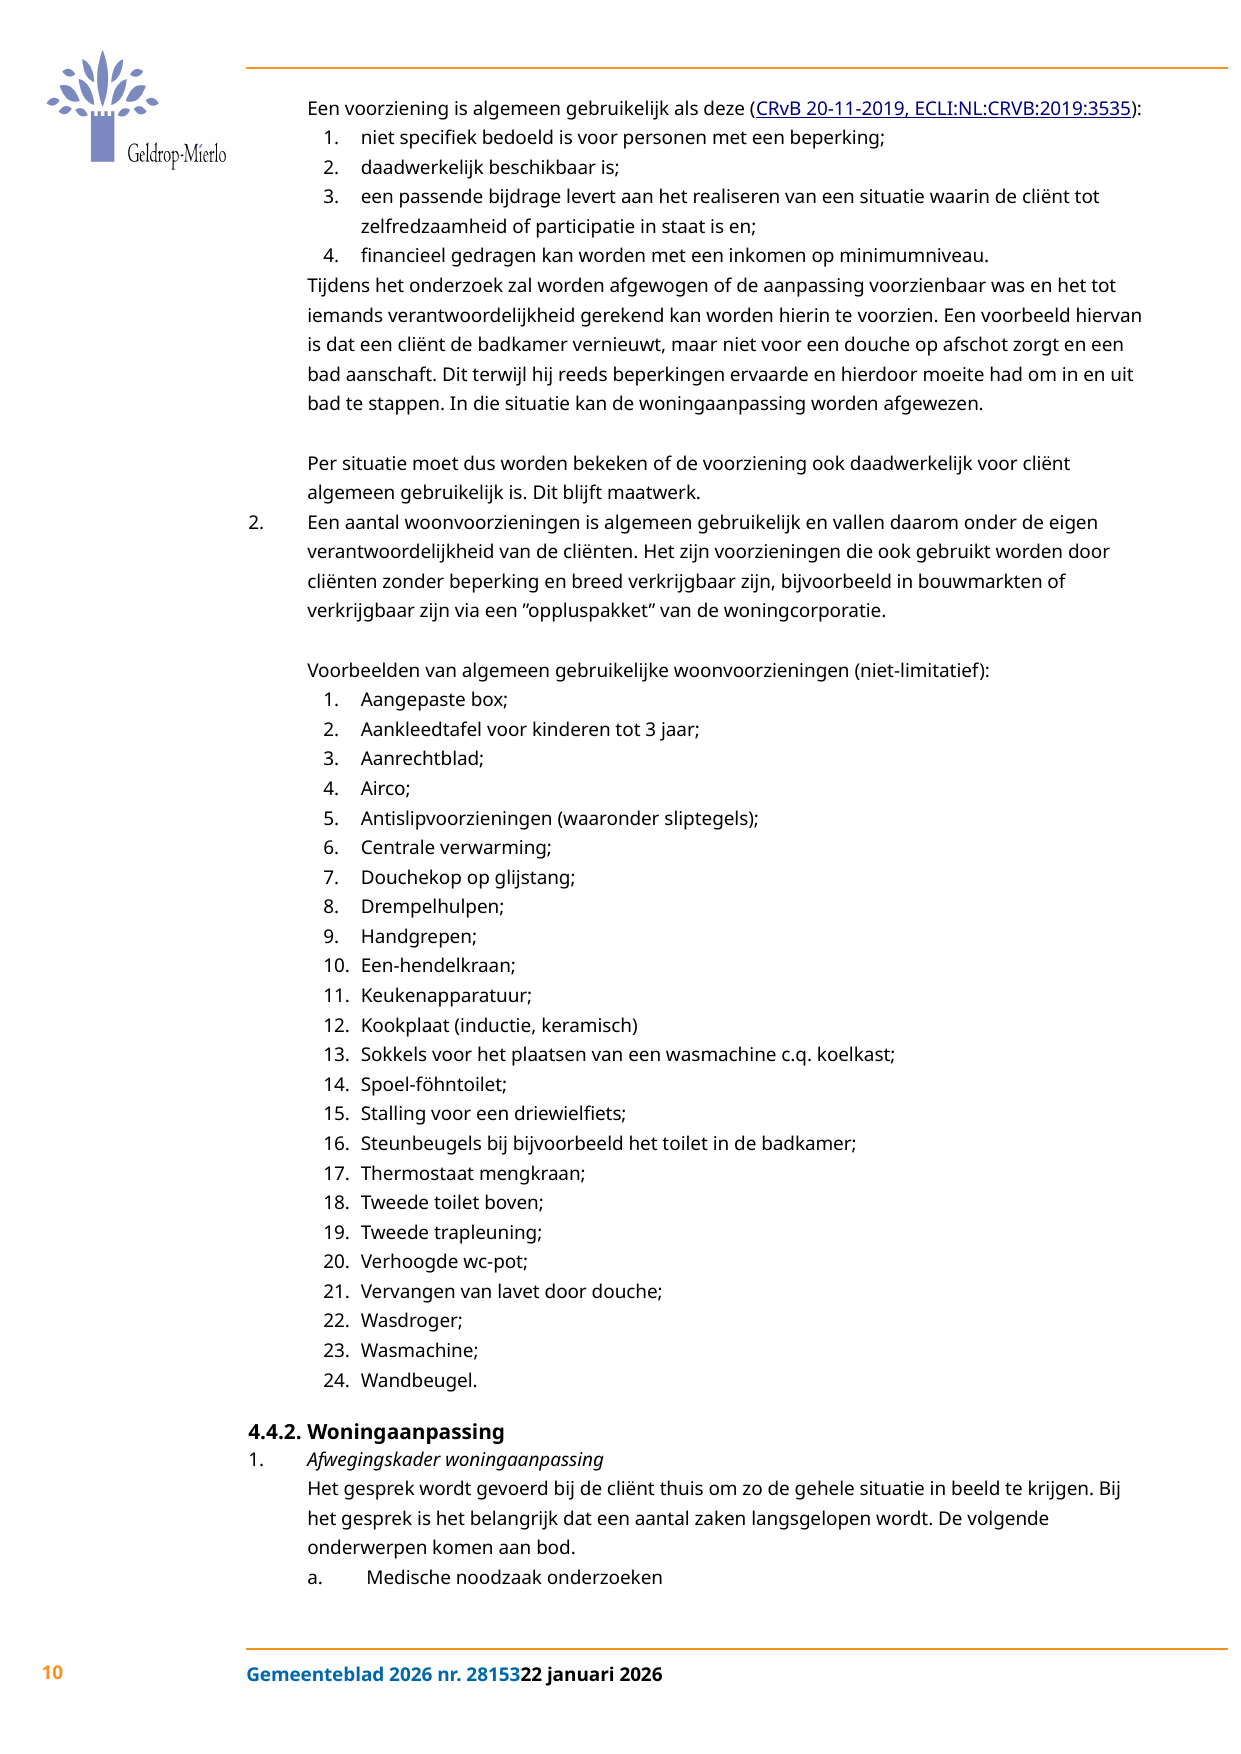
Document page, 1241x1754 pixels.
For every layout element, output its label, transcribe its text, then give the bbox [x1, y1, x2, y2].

list Medische noodzaak onderzoeken [307, 1564, 1152, 1590]
list Het gesprek wordt gevoerd bij de cliënt thuis om zo de gehele situatie in beeld te krijgen. Bij het gesprek is het belangrijk dat een aantal zaken langsgelopen wordt. De volgende onderwerpen komen aan bod. [248, 1475, 1152, 1560]
list Handgrepen; [323, 923, 1152, 949]
list Kookplaat (inductie, keramisch) [323, 1012, 1152, 1038]
list Centrale verwarming; [323, 834, 1152, 860]
list Drempelhulpen; [323, 893, 1152, 919]
list Wandbeugel. [323, 1367, 1152, 1393]
list Een aantal woonvoorzieningen is algemeen gebruikelijk en vallen daarom onder de eigen verantwoordelijkheid van de cliënten. Het zijn voorzieningen die ook gebruikt worden door cliënten zonder beperking en breed verkrijgbaar zijn, bijvoorbeeld in bouwmarkten of verkrijgbaar zijn via een ”oppluspakket” van de woningcorporatie. [248, 509, 1152, 623]
text 4.4.2. Woningaanpassing [248, 1417, 1152, 1446]
list Vervangen van lavet door douche; [323, 1278, 1152, 1304]
list Keukenapparatuur; [323, 982, 1152, 1008]
list niet specifiek bedoeld is voor personen met een beperking; [323, 124, 1152, 150]
list Airco; [323, 775, 1152, 801]
list Afwegingskader woningaanpassing [248, 1446, 1152, 1471]
list Steunbeugels bij bijvoorbeeld het toilet in de badkamer; [323, 1130, 1152, 1156]
list Douchekop op glijstang; [323, 864, 1152, 890]
list Aankleedtafel voor kinderen tot 3 jaar; [323, 716, 1152, 742]
list Per situatie moet dus worden bekeken of de voorziening ook daadwerkelijk voor cliënt algemeen gebruikelijk is. Dit blijft maatwerk. [248, 450, 1152, 505]
list Wasmachine; [323, 1337, 1152, 1363]
list Een-hendelkraan; [323, 953, 1152, 978]
list Aanrechtblad; [323, 746, 1152, 771]
list Spoel-föhntoilet; [323, 1071, 1152, 1097]
list Tweede toilet boven; [323, 1189, 1152, 1215]
list Thermostaat mengkraan; [323, 1160, 1152, 1186]
list Sokkels voor het plaatsen van een wasmachine c.q. koelkast; [323, 1041, 1152, 1067]
list Een voorziening is algemeen gebruikelijk als deze (CRvB 20-11-2019, ECLI:NL:CRVB:2019:3535): [248, 95, 1152, 121]
picture [41, 47, 231, 172]
list Tweede trapleuning; [323, 1219, 1152, 1245]
list financieel gedragen kan worden met een inkomen op minimumniveau. [323, 243, 1152, 268]
list Voorbeelden van algemeen gebruikelijke woonvoorzieningen (niet-limitatief): [248, 657, 1152, 683]
list Aangepaste box; [323, 686, 1152, 712]
list Tijdens het onderzoek zal worden afgewogen of de aanpassing voorzienbaar was en het tot iemands verantwoordelijkheid gerekend kan worden hierin te voorzien. Een voorbeeld hiervan is dat een cliënt de badkamer vernieuwt, maar niet voor een douche op afschot zorgt en een bad aanschaft. Dit terwijl hij reeds beperkingen ervaarde en hierdoor moeite had om in en uit bad te stappen. In die situatie kan de woningaanpassing worden afgewezen. [248, 272, 1152, 416]
list Stalling voor een driewielfiets; [323, 1101, 1152, 1126]
list daadwerkelijk beschikbaar is; [323, 154, 1152, 180]
list Wasdroger; [323, 1308, 1152, 1333]
list Verhoogde wc-pot; [323, 1248, 1152, 1274]
list een passende bijdrage levert aan het realiseren van een situatie waarin de cliënt tot zelfredzaamheid of participatie in staat is en; [323, 183, 1152, 239]
list Antislipvoorzieningen (waaronder sliptegels); [323, 805, 1152, 831]
